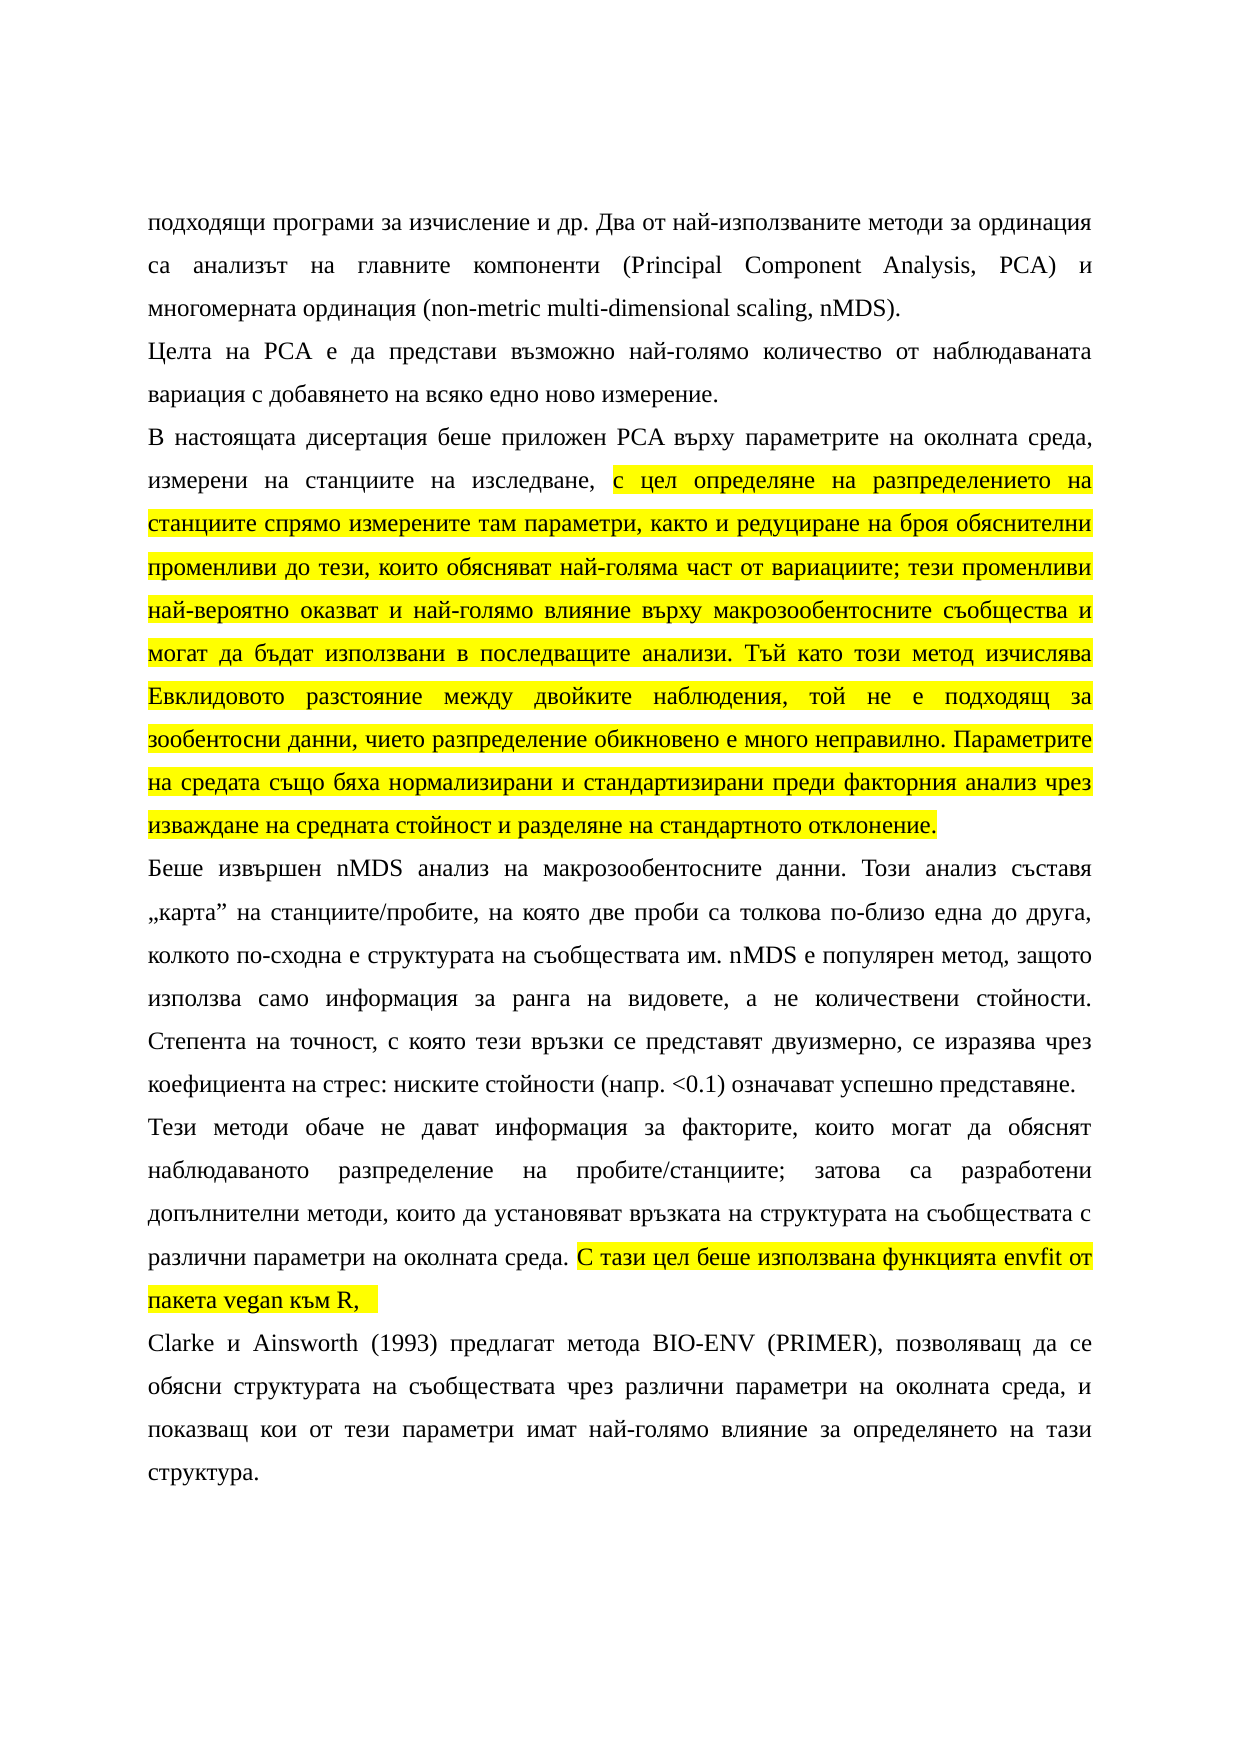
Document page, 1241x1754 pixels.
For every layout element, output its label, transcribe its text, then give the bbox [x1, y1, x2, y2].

text Беше извършен nMDS анализ на макрозообентосните данни. Този анализ съставя „карта” на станциите/пробите, на която две проби са толкова по-близо една до друга, колкото по-сходна е структурата на съобществата им. nMDS е популярен метод, защото използва само информация за ранга на видовете, а не количествени стойности. Степента на точност, с която тези връзки се представят двуизмерно, се изразява чрез коефициента на стрес: ниските стойности (напр. <0.1) означават успешно представяне. [148, 853, 1093, 1098]
text Целта на PCA е да представи възможно най-голямо количество от наблюдаваната вариация с добавянето на всяко едно ново измерение. [148, 336, 1093, 408]
text Тези методи обаче не дават информация за факторите, които могат да обяснят наблюдаваното разпределение на пробите/станциите; затова са разработени допълнителни методи, които да установяват връзката на структурата на съобществата с различни параметри на околната среда. С тази цел беше използвана функцията envfit от пакета vegan към R, [148, 1112, 1093, 1313]
text подходящи програми за изчисление и др. Два от най-използваните методи за ординация са анализът на главните компоненти (Principal Component Analysis, PCA) и многомерната ординация (non-metric multi-dimensional scaling, nMDS). [148, 207, 1093, 322]
text В настоящата дисертация беше приложен PCA върху параметрите на околната среда, измерени на станциите на изследване, с цел определяне на разпределението на станциите спрямо измерените там параметри, както и редуциране на броя обяснителни променливи до тези, които обясняват най-голяма част от вариациите; тези променливи най-вероятно оказват и най-голямо влияние върху макрозообентосните съобщества и могат да бъдат използвани в последващите анализи. Тъй като този метод изчислява Евклидовото разстояние между двойките наблюдения, той не е подходящ за зообентосни данни, чието разпределение обикновено е много неправилно. Параметрите на средата също бяха нормализирани и стандартизирани преди факторния анализ чрез изваждане на средната стойност и разделяне на стандартното отклонение. [148, 422, 1093, 839]
text Clarke и Ainsworth (1993) предлагат метода BIO-ENV (PRIMER), позволяващ да се обясни структурата на съобществата чрез различни параметри на околната среда, и показващ кои от тези параметри имат най-голямо влияние за определянето на тази структура. [148, 1328, 1093, 1486]
